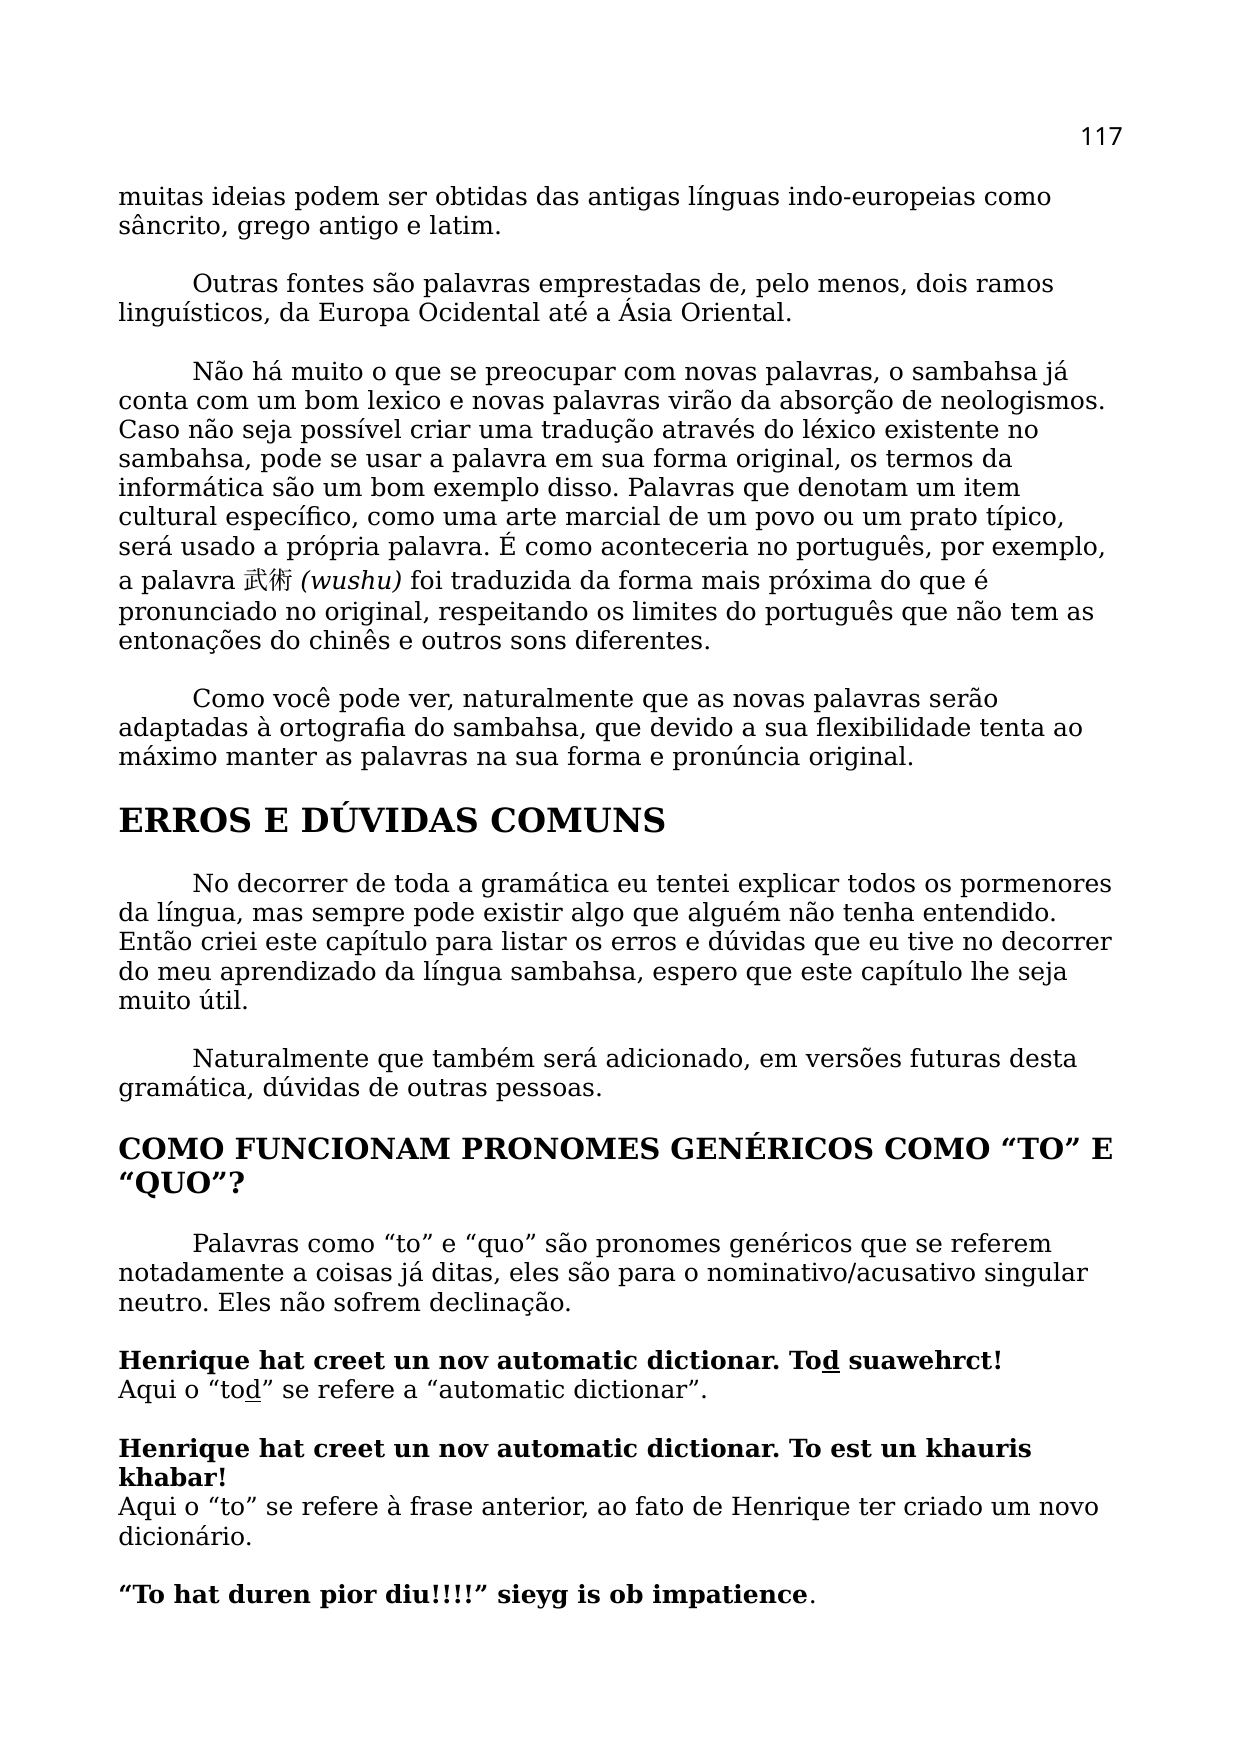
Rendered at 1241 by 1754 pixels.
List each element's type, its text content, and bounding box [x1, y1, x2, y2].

text Naturalmente que também será adicionado, em versões futuras desta gramática, dúvidas de outras pessoas. [118, 1044, 1123, 1103]
text Aqui o “tod” se refere a “automatic dictionar”. [118, 1376, 1123, 1405]
text Palavras como “to” e “quo” são pronomes genéricos que se referem notadamente a coisas já ditas, eles são para o nominativo/acusativo singular neutro. Eles não sofrem declinação. [118, 1229, 1123, 1317]
text Aqui o “to” se refere à frase anterior, ao fato de Henrique ter criado um novo dicionário. [118, 1493, 1123, 1551]
text Henrique hat creet un nov automatic dictionar. To est un khauris khabar! [118, 1434, 1123, 1493]
text muitas ideias podem ser obtidas das antigas línguas indo-europeias como sâncrito, grego antigo e latim. [118, 182, 1123, 240]
subtitle COMO FUNCIONAM PRONOMES GENÉRICOS COMO “TO” E “QUO”? [118, 1132, 1123, 1200]
text Como você pode ver, naturalmente que as novas palavras serão adaptadas à ortografia do sambahsa, que devido a sua flexibilidade tenta ao máximo manter as palavras na sua forma e pronúncia original. [118, 684, 1123, 772]
text “To hat duren pior diu!!!!” sieyg is ob impatience. [118, 1580, 1123, 1609]
text Henrique hat creet un nov automatic dictionar. Tod suawehrct! [118, 1346, 1123, 1376]
text Outras fontes são palavras emprestadas de, pelo menos, dois ramos linguísticos, da Europa Ocidental até a Ásia Oriental. [118, 269, 1123, 327]
subtitle ERROS E DÚVIDAS COMUNS [118, 801, 1123, 840]
text Não há muito o que se preocupar com novas palavras, o sambahsa já conta com um bom lexico e novas palavras virão da absorção de neologismos. Caso não seja possível criar uma tradução através do léxico existente no sambahsa, pode se usar a palavra em sua forma original, os termos da informática são um bom exemplo disso. Palavras que denotam um item cultural específico, como uma arte marcial de um povo ou um prato típico, será usado a própria palavra. É como aconteceria no português, por exemplo, a palavra 武術 (wushu) foi traduzida da forma mais próxima do que é pronunciado no original, respeitando os limites do português que não tem as entonações do chinês e outros sons diferentes. [118, 357, 1123, 655]
text No decorrer de toda a gramática eu tentei explicar todos os pormenores da língua, mas sempre pode existir algo que alguém não tenha entendido. Então criei este capítulo para listar os erros e dúvidas que eu tive no decorrer do meu aprendizado da língua sambahsa, espero que este capítulo lhe seja muito útil. [118, 869, 1123, 1015]
